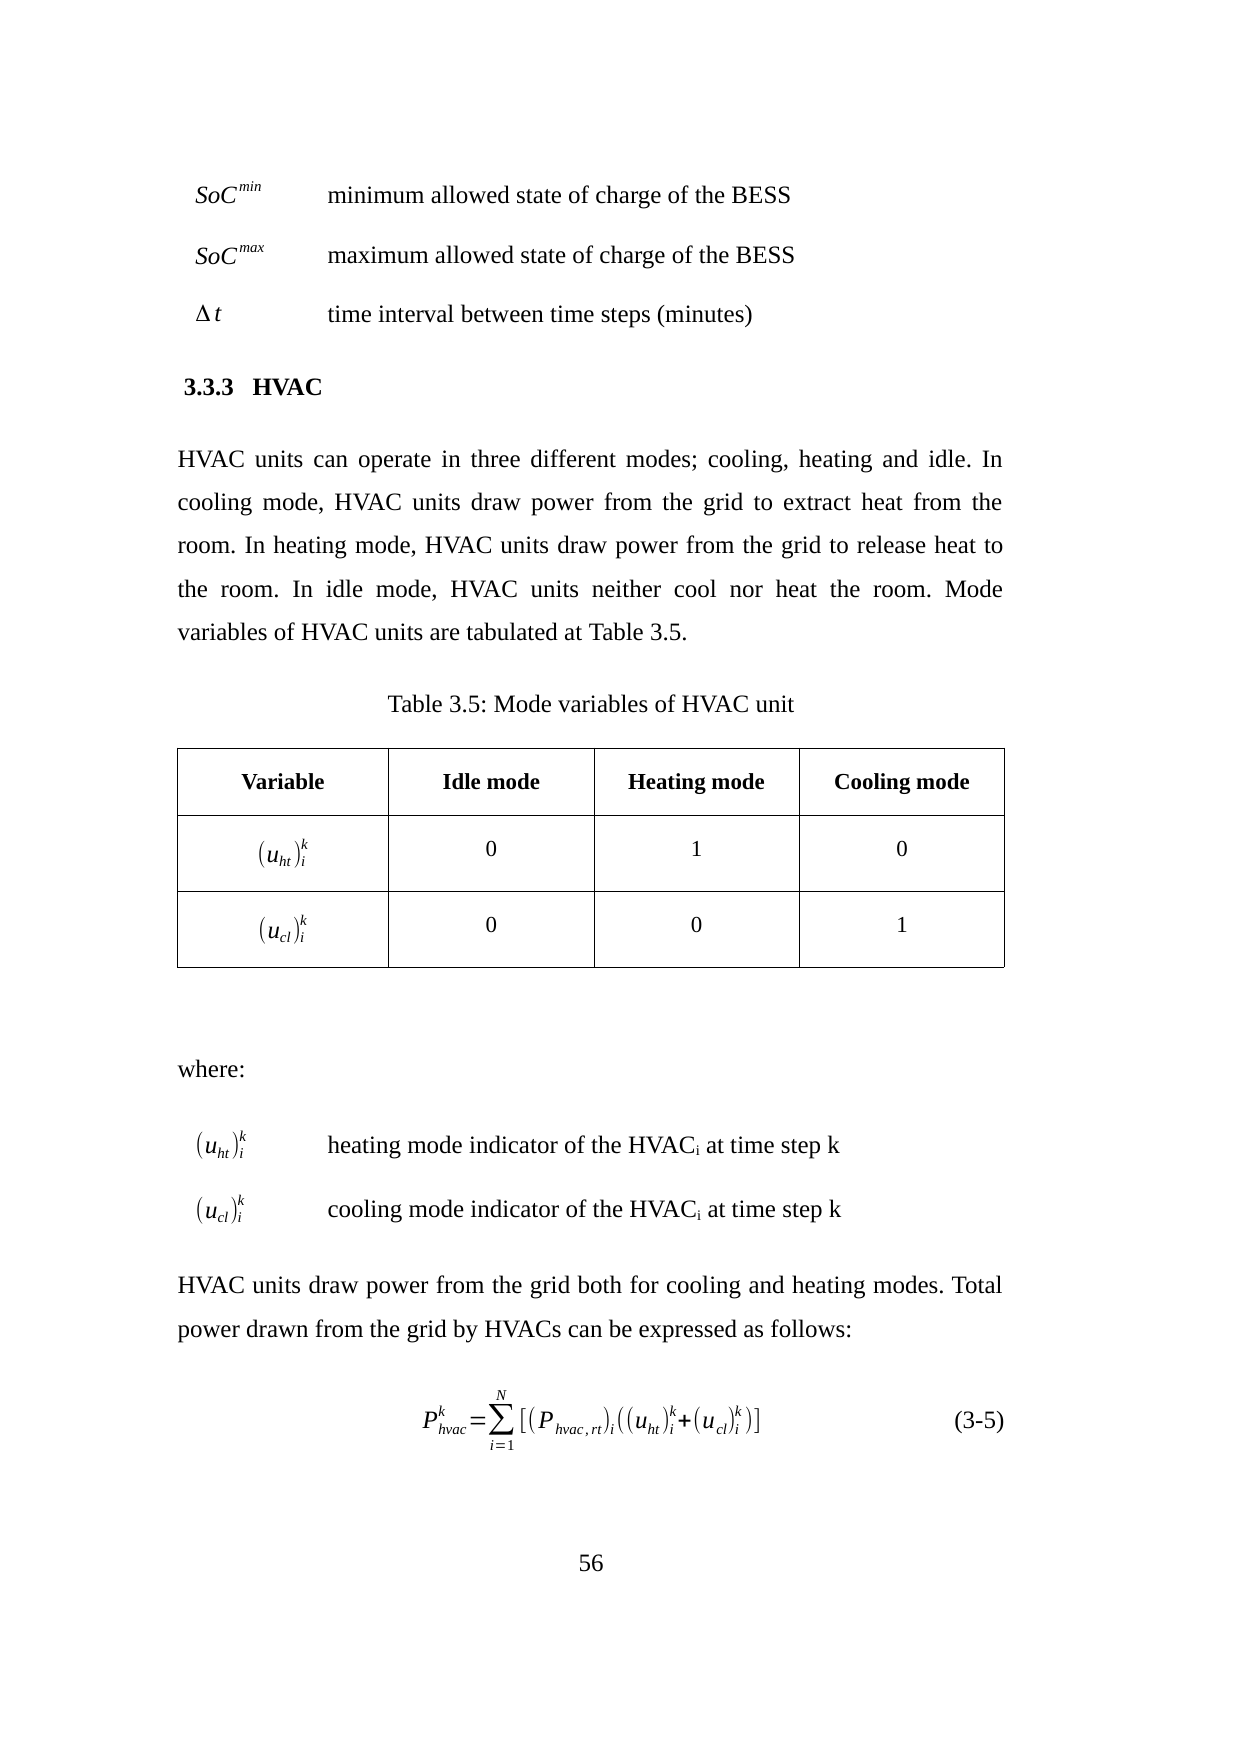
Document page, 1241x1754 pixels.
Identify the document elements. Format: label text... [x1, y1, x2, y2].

table_cell 1 [595, 816, 799, 891]
table_cell 1 [800, 892, 1004, 967]
text HVAC units can operate in three different modes; cooling, heating and idle. In cooling mode, HVAC units draw power from the grid to extract heat from the room. In heating mode, HVAC units draw power from the grid to release heat to the room. In idle mode, HVAC units neither cool nor heat the room. Mode variables of HVAC units are tabulated at Table 3.5. [177, 444, 1004, 646]
table_header Idle mode [389, 749, 594, 815]
text HVAC units draw power from the grid both for cooling and heating modes. Total power drawn from the grid by HVACs can be expressed as follows: [177, 1271, 1004, 1342]
text Table 3.5: Mode variables of HVAC unit [177, 689, 1004, 718]
table_cell 0 [389, 816, 594, 891]
text cooling mode indicator of the HVACi at time step k [177, 1192, 1004, 1227]
subtitle HVAC [177, 372, 1004, 400]
text time interval between time steps (minutes) [177, 299, 1004, 328]
table_cell [178, 816, 388, 891]
text minimum allowed state of charge of the BESS [177, 177, 1004, 208]
text heating mode indicator of the HVACi at time step k [177, 1127, 1004, 1162]
table_cell [178, 892, 388, 967]
text (3-5) [177, 1386, 1004, 1454]
text where: [177, 1054, 1004, 1083]
table_cell 0 [800, 816, 1004, 891]
table_cell 0 [595, 892, 799, 967]
table_header Heating mode [595, 749, 799, 815]
table_cell 0 [389, 892, 594, 967]
table_header Cooling mode [800, 749, 1004, 815]
text maximum allowed state of charge of the BESS [177, 238, 1004, 269]
table_header Variable [178, 749, 388, 815]
